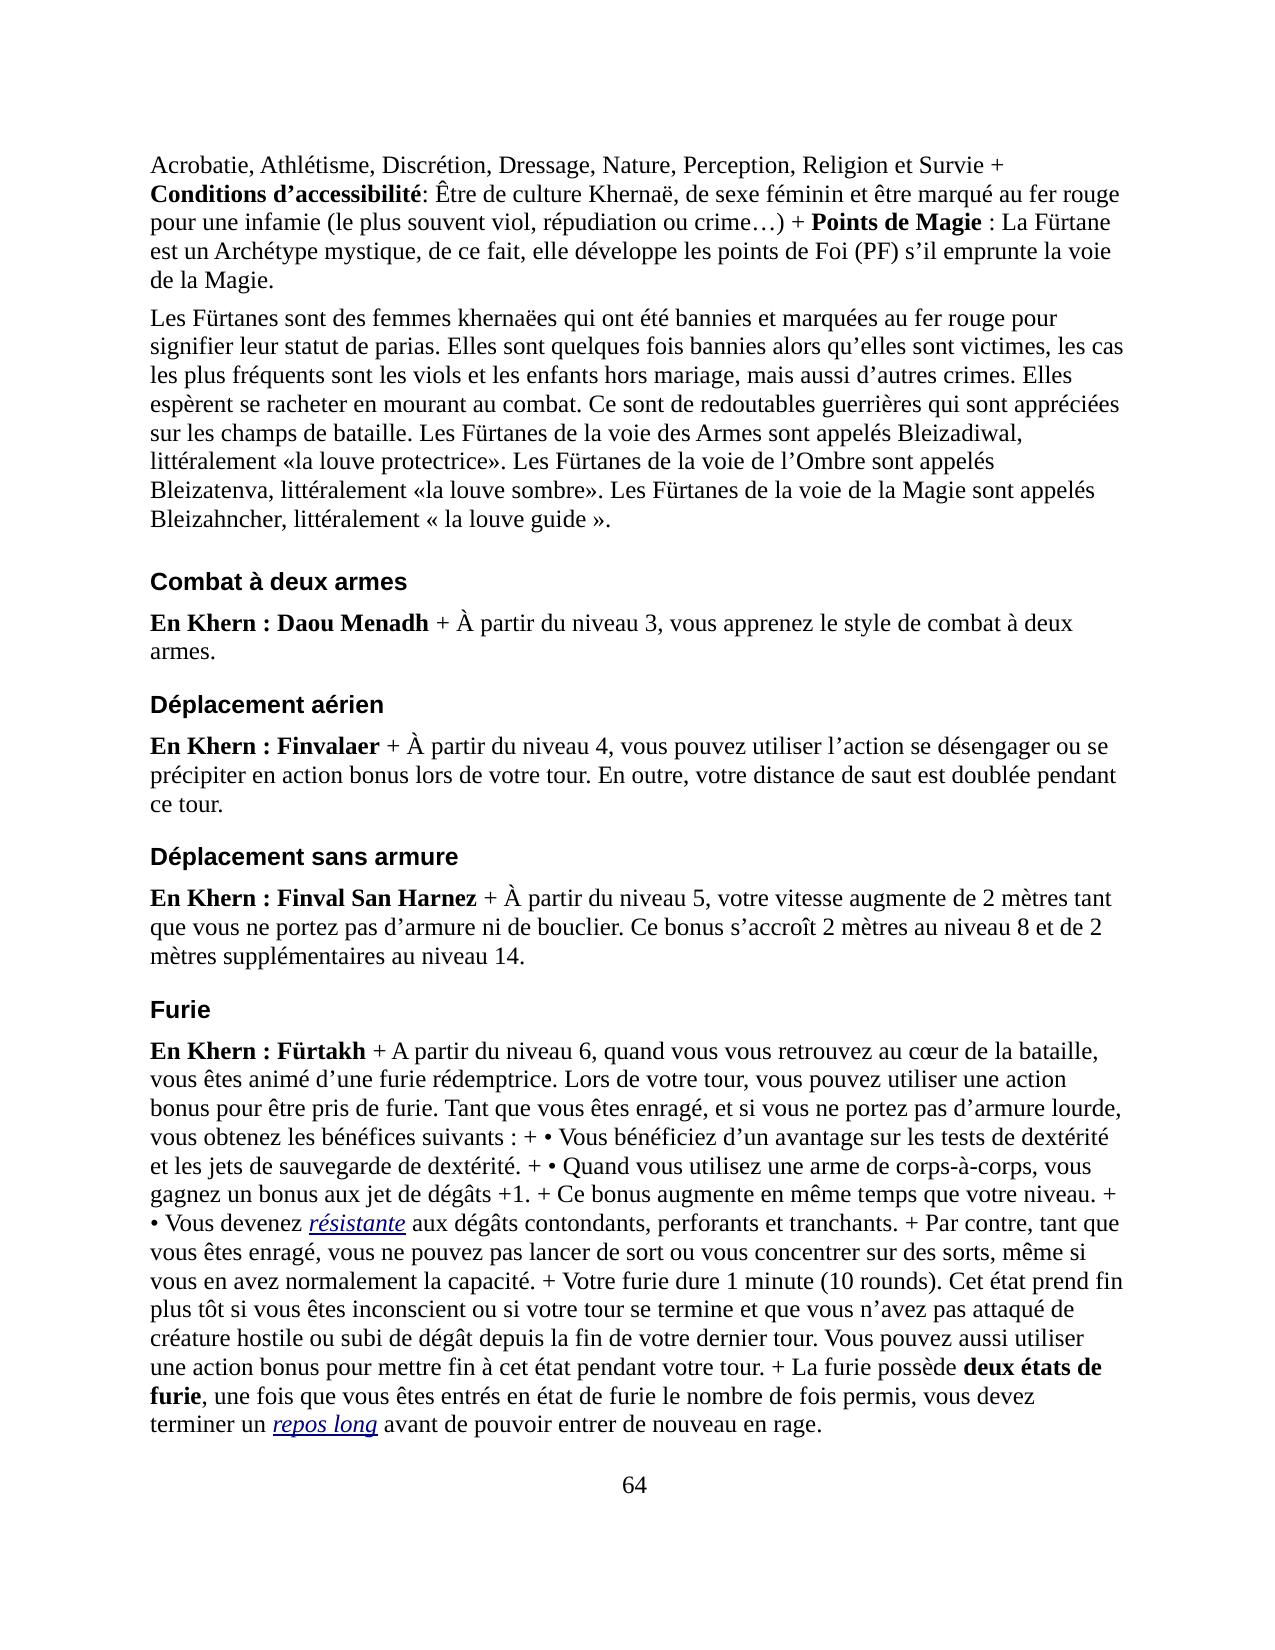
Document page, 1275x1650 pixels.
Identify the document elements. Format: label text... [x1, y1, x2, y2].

subtitle Déplacement sans armure [150, 842, 1125, 871]
subtitle Furie [150, 995, 1125, 1023]
subtitle Combat à deux armes [150, 567, 1125, 595]
text En Khern : Fürtakh + A partir du niveau 6, quand vous vous retrouvez au cœur de la bataille, vous êtes animé d’une furie rédemptrice. Lors de votre tour, vous pouvez utiliser une action bonus pour être pris de furie. Tant que vous êtes enragé, et si vous ne portez pas d’armure lourde, vous obtenez les bénéfices suivants : + • Vous bénéficiez d’un avantage sur les tests de dextérité et les jets de sauvegarde de dextérité. + • Quand vous utilisez une arme de corps-à-corps, vous gagnez un bonus aux jet de dégâts +1. + Ce bonus augmente en même temps que votre niveau. + • Vous devenez résistante aux dégâts contondants, perforants et tranchants. + Par contre, tant que vous êtes enragé, vous ne pouvez pas lancer de sort ou vous concentrer sur des sorts, même si vous en avez normalement la capacité. + Votre furie dure 1 minute (10 rounds). Cet état prend fin plus tôt si vous êtes inconscient ou si votre tour se termine et que vous n’avez pas attaqué de créature hostile ou subi de dégât depuis la fin de votre dernier tour. Vous pouvez aussi utiliser une action bonus pour mettre fin à cet état pendant votre tour. + La furie possède deux états de furie, une fois que vous êtes entrés en état de furie le nombre de fois permis, vous devez terminer un repos long avant de pouvoir entrer de nouveau en rage. [150, 1036, 1125, 1438]
text Acrobatie, Athlétisme, Discrétion, Dressage, Nature, Perception, Religion et Survie + Conditions d’accessibilité: Être de culture Khernaë, de sexe féminin et être marqué au fer rouge pour une infamie (le plus souvent viol, répudiation ou crime…​) + Points de Magie : La Fürtane est un Archétype mystique, de ce fait, elle développe les points de Foi (PF) s’il emprunte la voie de la Magie. [150, 150, 1125, 294]
text En Khern : Finval San Harnez + À partir du niveau 5, votre vitesse augmente de 2 mètres tant que vous ne portez pas d’armure ni de bouclier. Ce bonus s’accroît 2 mètres au niveau 8 et de 2 mètres supplémentaires au niveau 14. [150, 883, 1125, 970]
text En Khern : Finvalaer + À partir du niveau 4, vous pouvez utiliser l’action se désengager ou se précipiter en action bonus lors de votre tour. En outre, votre distance de saut est doublée pendant ce tour. [150, 731, 1125, 817]
subtitle Déplacement aérien [150, 690, 1125, 719]
text En Khern : Daou Menadh + À partir du niveau 3, vous apprenez le style de combat à deux armes. [150, 608, 1125, 665]
text Les Fürtanes sont des femmes khernaëes qui ont été bannies et marquées au fer rouge pour signifier leur statut de parias. Elles sont quelques fois bannies alors qu’elles sont victimes, les cas les plus fréquents sont les viols et les enfants hors mariage, mais aussi d’autres crimes. Elles espèrent se racheter en mourant au combat. Ce sont de redoutables guerrières qui sont appréciées sur les champs de bataille. Les Fürtanes de la voie des Armes sont appelés Bleizadiwal, littéralement «la louve protectrice». Les Fürtanes de la voie de l’Ombre sont appelés Bleizatenva, littéralement «la louve sombre». Les Fürtanes de la voie de la Magie sont appelés Bleizahncher, littéralement « la louve guide ». [150, 303, 1125, 533]
